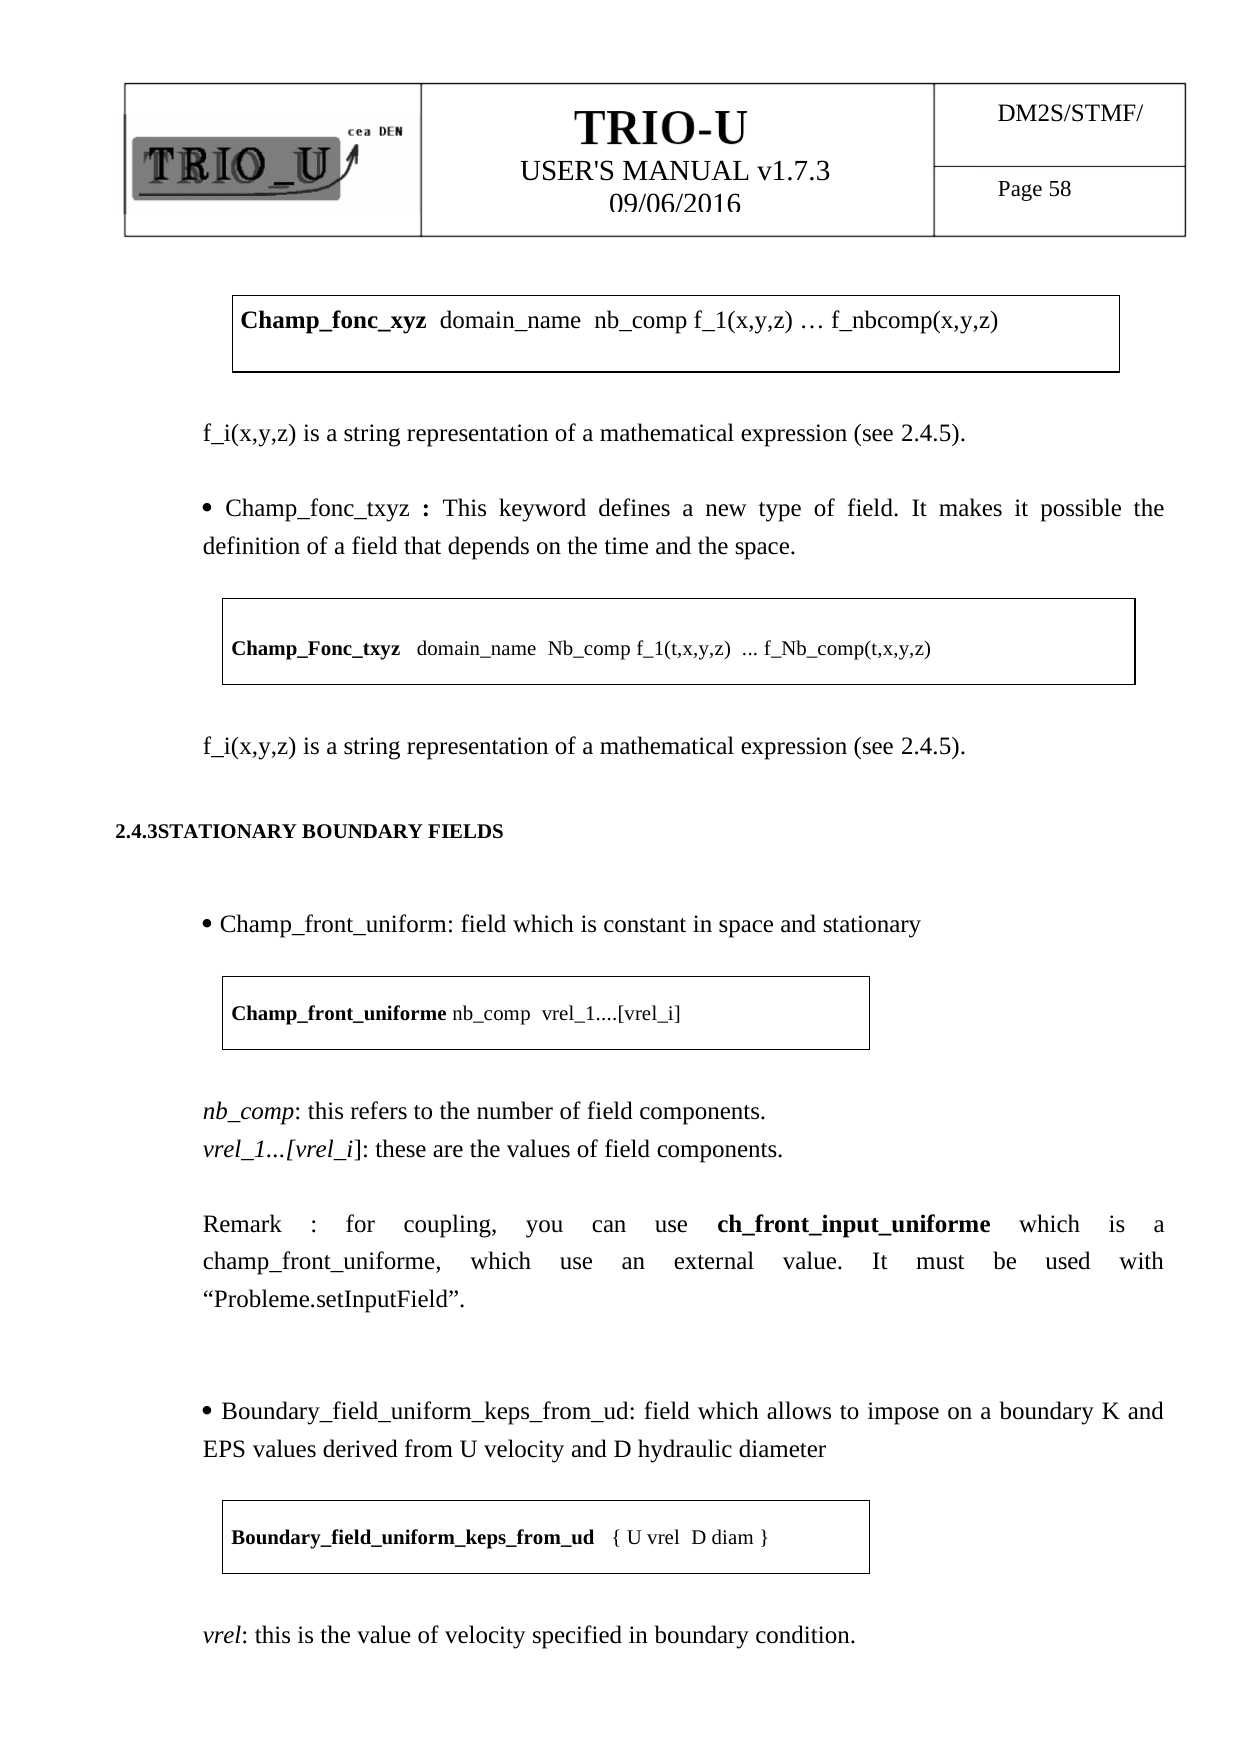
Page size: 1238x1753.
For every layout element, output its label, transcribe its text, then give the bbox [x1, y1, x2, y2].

text  Champ_fonc_txyz : This keyword defines a new type of field. It makes it possible the definition of a field that depends on the time and the space. [203, 485, 1165, 560]
text vrel_1...[vrel_i]: these are the values of field components. [203, 1125, 1165, 1163]
text f_i(x,y,z) is a string representation of a mathematical expression (see 2.4.5). [203, 410, 1165, 447]
table_header Champ_Fonc_txyz domain_name Nb_comp f_1(t,x,y,z) ... f_Nb_comp(t,x,y,z) [223, 599, 1134, 684]
subtitle STATIONARY BOUNDARY FIELDS [115, 818, 1164, 842]
text nb_comp: this refers to the number of field components. [203, 1088, 1165, 1125]
table_header Champ_front_uniforme nb_comp vrel_1....[vrel_i] [223, 977, 869, 1049]
text  Champ_front_uniform: field which is constant in space and stationary [203, 901, 1165, 938]
table_header Boundary_field_uniform_keps_from_ud { U vrel D diam } [223, 1501, 869, 1573]
table_header Champ_fonc_xyz domain_name nb_comp f_1(x,y,z) … f_nbcomp(x,y,z) [233, 296, 1119, 371]
text  Boundary_field_uniform_keps_from_ud: field which allows to impose on a boundary K and EPS values derived from U velocity and D hydraulic diameter [203, 1388, 1165, 1463]
text vrel: this is the value of velocity specified in boundary condition. [203, 1612, 1165, 1649]
text f_i(x,y,z) is a string representation of a mathematical expression (see 2.4.5). [203, 723, 1165, 760]
text Remark : for coupling, you can use ch_front_input_uniforme which is a champ_front_uniforme, which use an external value. It must be used with “Probleme.setInputField”. [203, 1200, 1165, 1313]
